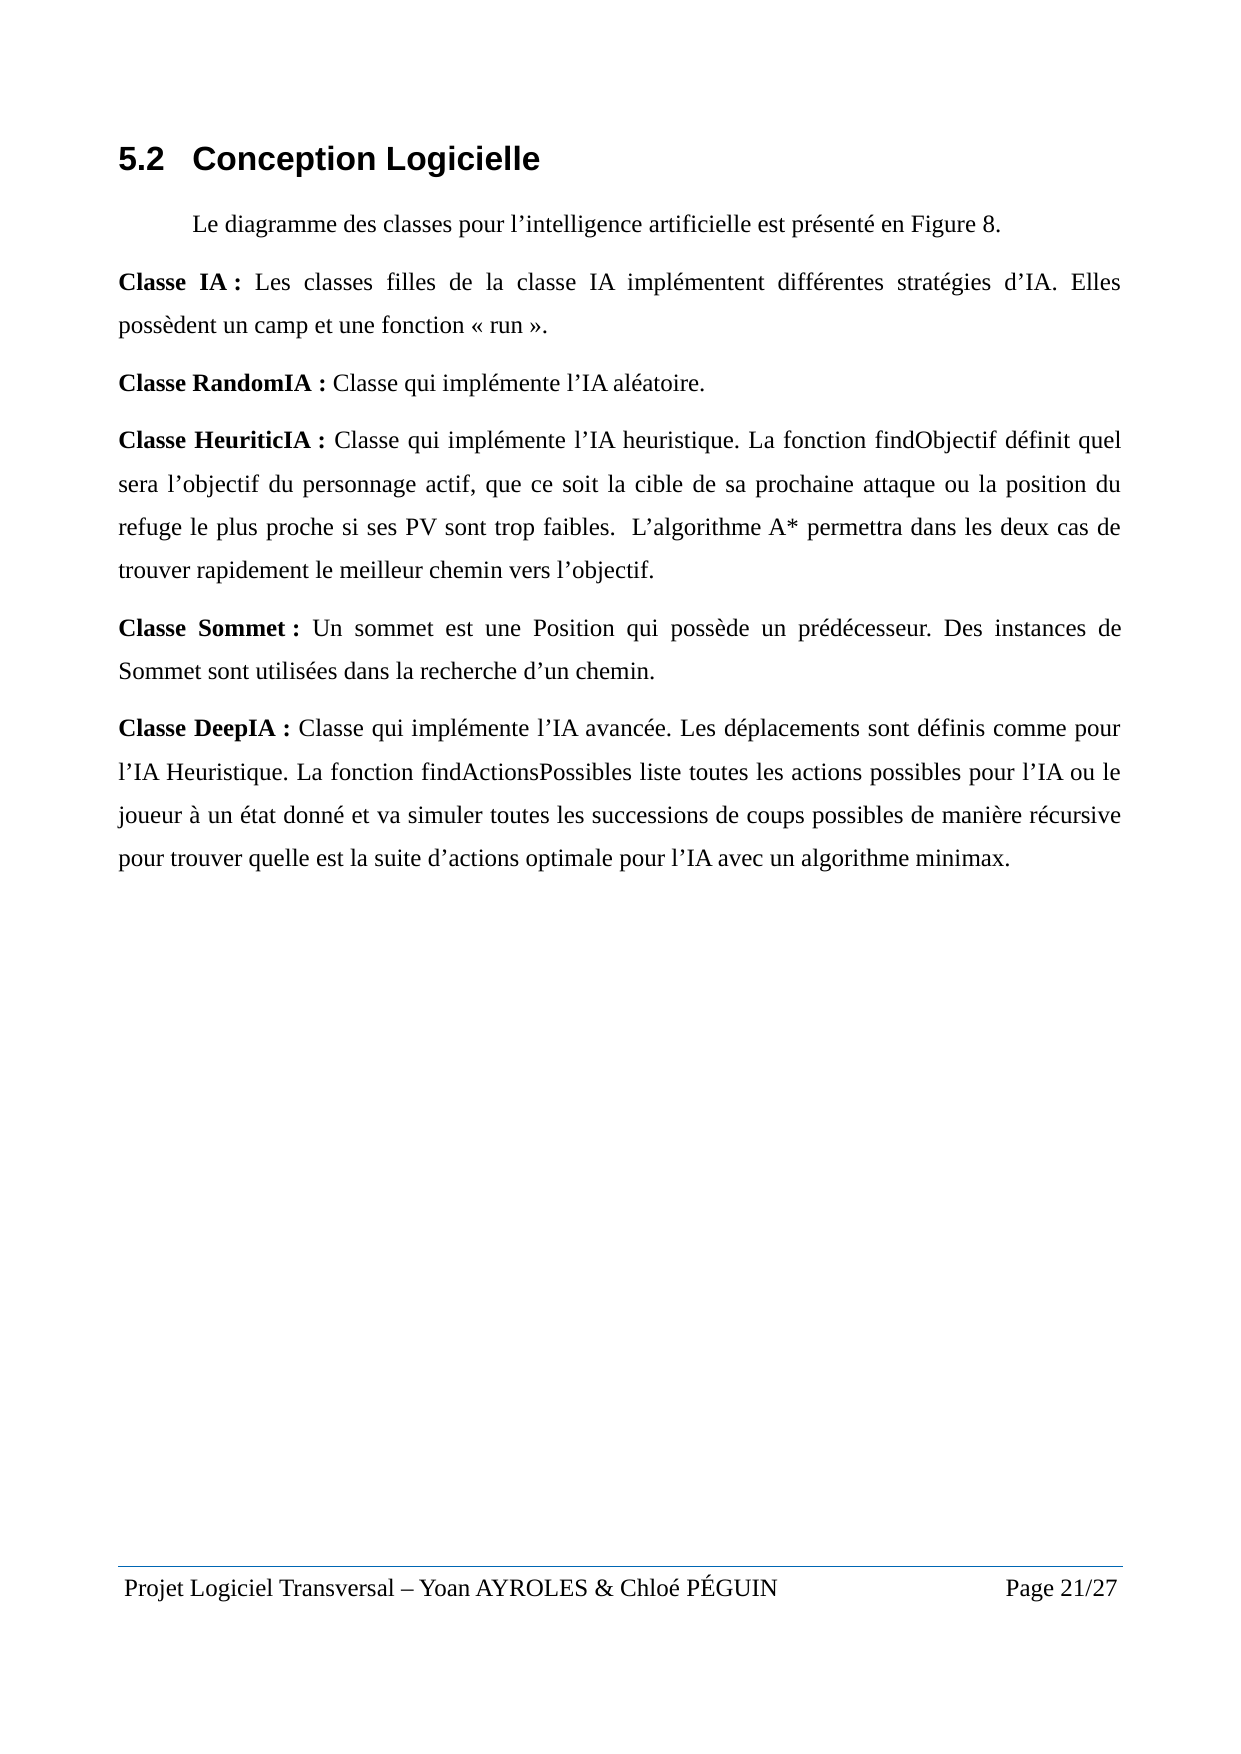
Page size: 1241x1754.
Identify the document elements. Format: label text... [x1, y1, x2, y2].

text Le diagramme des classes pour l’intelligence artificielle est présenté en Figure 8. [118, 209, 1122, 238]
text Classe HeuriticIA : Classe qui implémente l’IA heuristique. La fonction findObjectif définit quel sera l’objectif du personnage actif, que ce soit la cible de sa prochaine attaque ou la position du refuge le plus proche si ses PV sont trop faibles. L’algorithme A* permettra dans les deux cas de trouver rapidement le meilleur chemin vers l’objectif. [118, 426, 1122, 584]
text Classe RandomIA : Classe qui implémente l’IA aléatoire. [118, 368, 1122, 397]
text Classe DeepIA : Classe qui implémente l’IA avancée. Les déplacements sont définis comme pour l’IA Heuristique. La fonction findActionsPossibles liste toutes les actions possibles pour l’IA ou le joueur à un état donné et va simuler toutes les successions de coups possibles de manière récursive pour trouver quelle est la suite d’actions optimale pour l’IA avec un algorithme minimax. [118, 713, 1122, 872]
text Classe IA : Les classes filles de la classe IA implémentent différentes stratégies d’IA. Elles possèdent un camp et une fonction « run ». [118, 267, 1122, 339]
subtitle Conception Logicielle [118, 139, 1122, 178]
text Classe Sommet : Un sommet est une Position qui possède un prédécesseur. Des instances de Sommet sont utilisées dans la recherche d’un chemin. [118, 613, 1122, 684]
